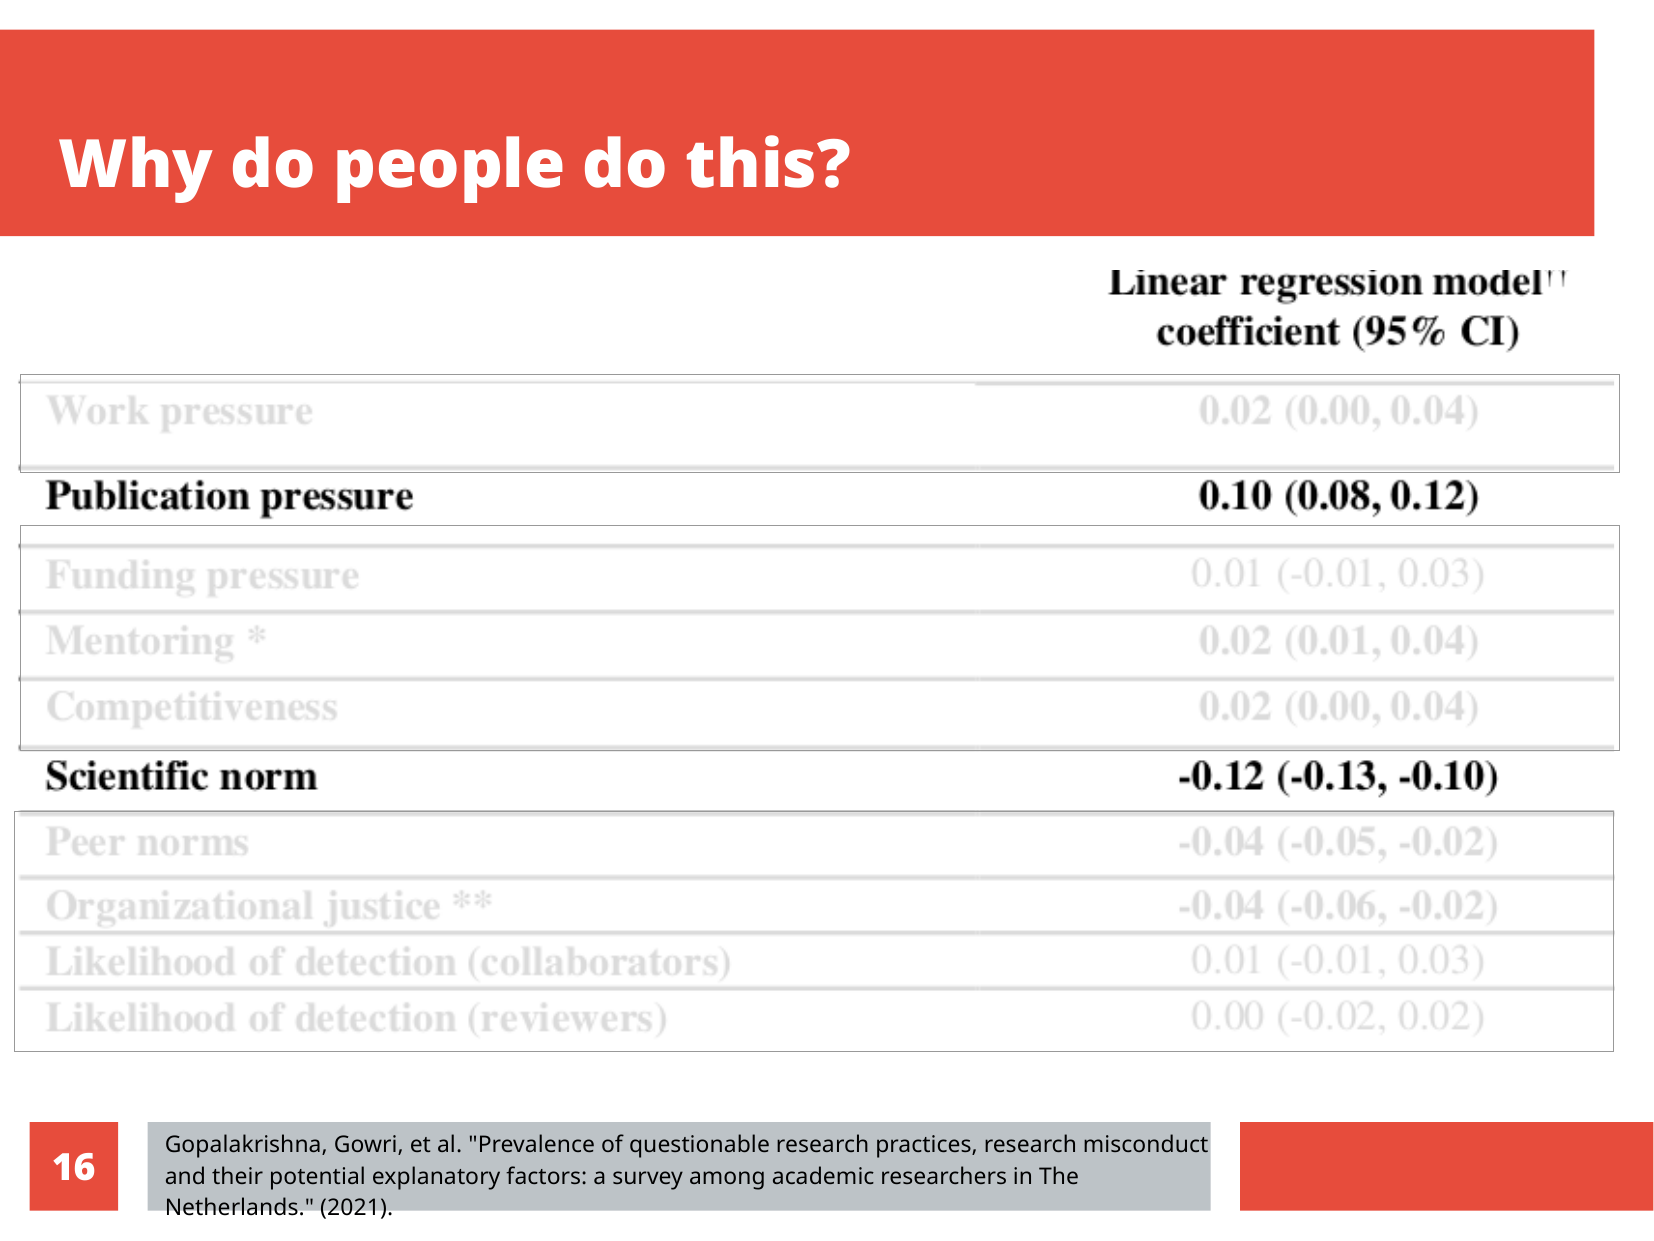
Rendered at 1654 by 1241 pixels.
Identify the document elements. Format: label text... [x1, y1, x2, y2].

text_box [14, 811, 1614, 1052]
title Why do people do this? [59, 59, 1595, 207]
text_box [20, 525, 1620, 751]
text_box Gopalakrishna, Gowri, et al. "Prevalence of questionable research practices, research misconduct and their potential explanatory factors: a survey among academic researchers in The Netherlands." (2021). [150, 1120, 1243, 1217]
picture [15, 270, 1615, 1051]
text_box [20, 374, 1620, 473]
